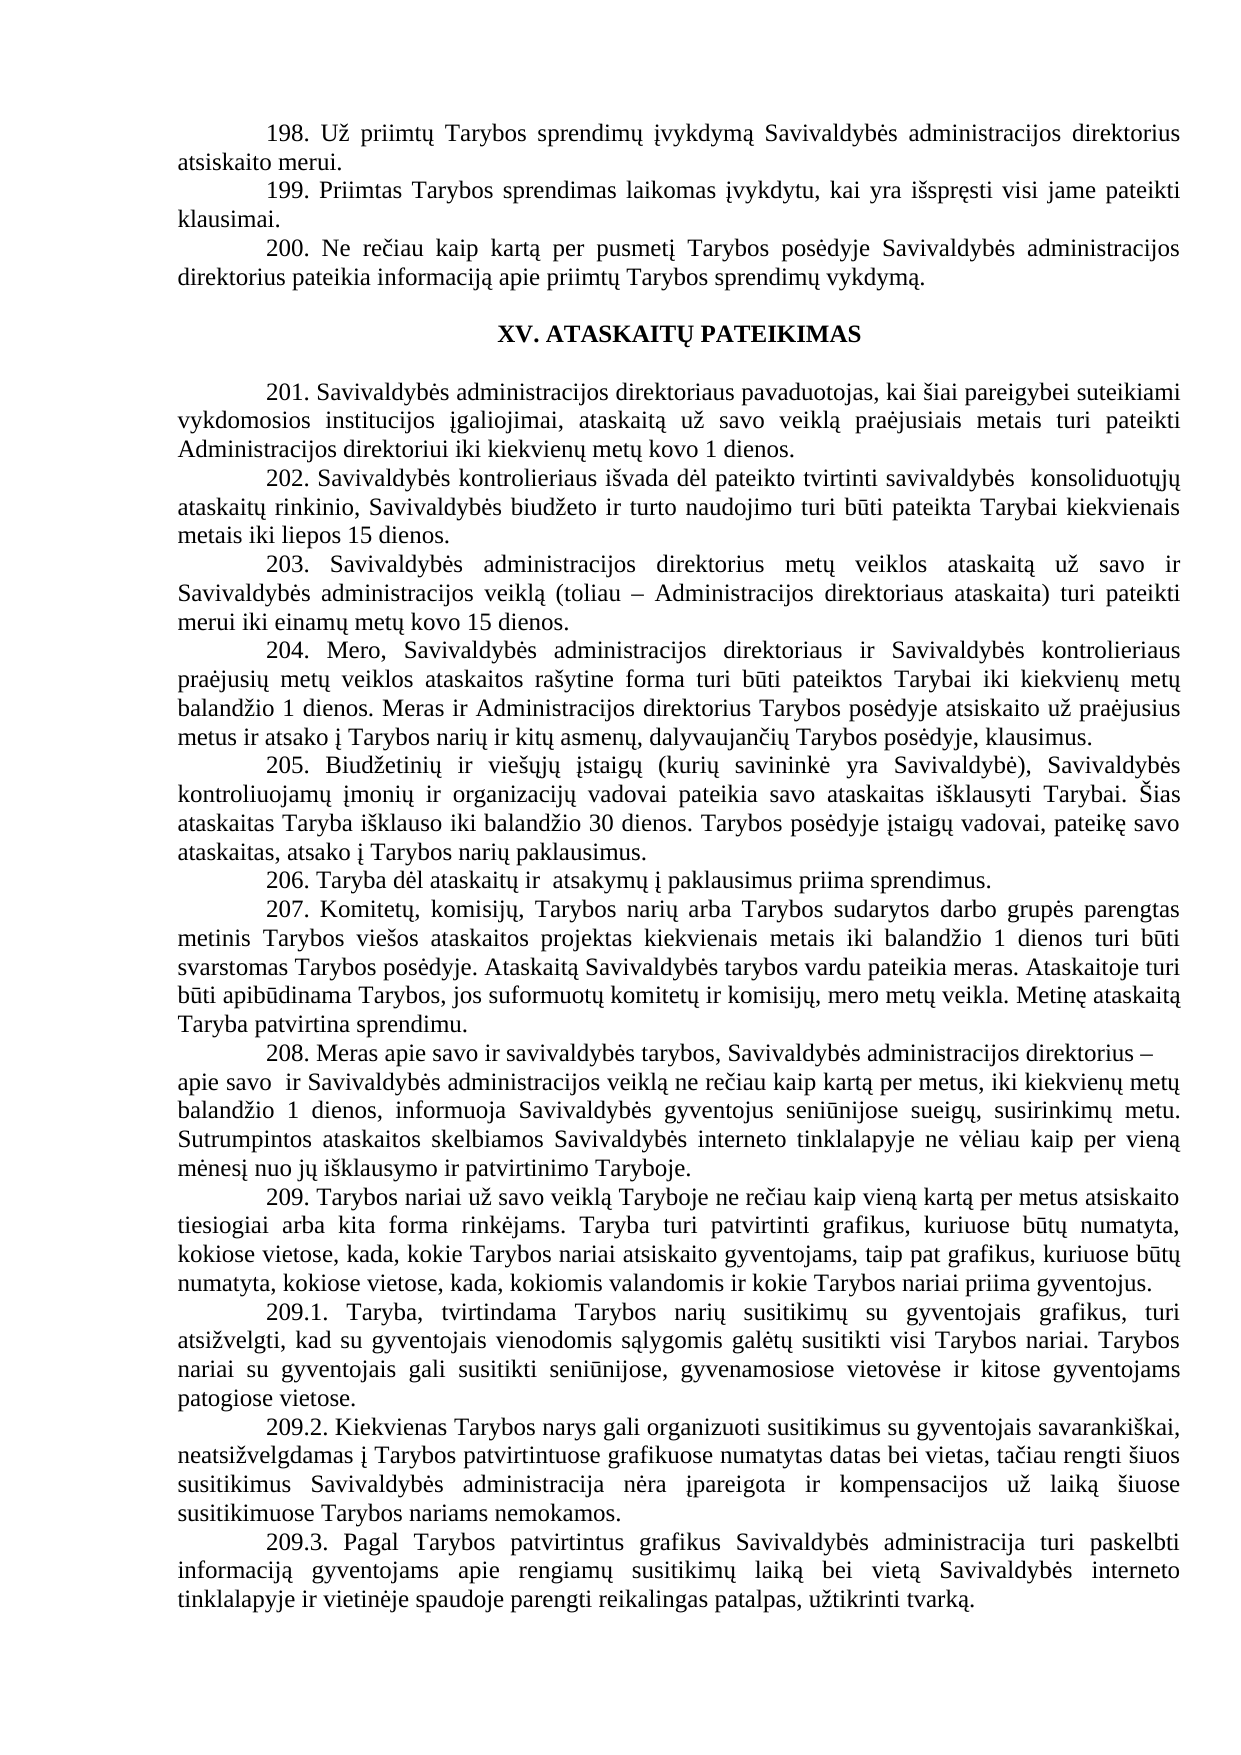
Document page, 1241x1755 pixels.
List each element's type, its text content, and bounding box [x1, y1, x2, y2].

text 209.2. Kiekvienas Tarybos narys gali organizuoti susitikimus su gyventojais savarankiškai, neatsižvelgdamas į Tarybos patvirtintuose grafikuose numatytas datas bei vietas, tačiau rengti šiuos susitikimus Savivaldybės administracija nėra įpareigota ir kompensacijos už laiką šiuose susitikimuose Tarybos nariams nemokamos. [177, 1412, 1181, 1527]
text 198. Už priimtų Tarybos sprendimų įvykdymą Savivaldybės administracijos direktorius atsiskaito merui. [177, 118, 1181, 176]
text 209.1. Taryba, tvirtindama Tarybos narių susitikimų su gyventojais grafikus, turi atsižvelgti, kad su gyventojais vienodomis sąlygomis galėtų susitikti visi Tarybos nariai. Tarybos nariai su gyventojais gali susitikti seniūnijose, gyvenamosiose vietovėse ir kitose gyventojams patogiose vietose. [177, 1297, 1181, 1412]
text 208. Meras apie savo ir savivaldybės tarybos, Savivaldybės administracijos direktorius – [177, 1038, 1181, 1067]
text 203. Savivaldybės administracijos direktorius metų veiklos ataskaitą už savo ir Savivaldybės administracijos veiklą (toliau – Administracijos direktoriaus ataskaita) turi pateikti merui iki einamų metų kovo 15 dienos. [177, 549, 1181, 636]
text 204. Mero, Savivaldybės administracijos direktoriaus ir Savivaldybės kontrolieriaus praėjusių metų veiklos ataskaitos rašytine forma turi būti pateiktos Tarybai iki kiekvienų metų balandžio 1 dienos. Meras ir Administracijos direktorius Tarybos posėdyje atsiskaito už praėjusius metus ir atsako į Tarybos narių ir kitų asmenų, dalyvaujančių Tarybos posėdyje, klausimus. [177, 636, 1181, 751]
text 201. Savivaldybės administracijos direktoriaus pavaduotojas, kai šiai pareigybei suteikiami vykdomosios institucijos įgaliojimai, ataskaitą už savo veiklą praėjusiais metais turi pateikti Administracijos direktoriui iki kiekvienų metų kovo 1 dienos. [177, 377, 1181, 463]
text 205. Biudžetinių ir viešųjų įstaigų (kurių savininkė yra Savivaldybė), Savivaldybės kontroliuojamų įmonių ir organizacijų vadovai pateikia savo ataskaitas išklausyti Tarybai. Šias ataskaitas Taryba išklauso iki balandžio 30 dienos. Tarybos posėdyje įstaigų vadovai, pateikę savo ataskaitas, atsako į Tarybos narių paklausimus. [177, 751, 1181, 866]
text 207. Komitetų, komisijų, Tarybos narių arba Tarybos sudarytos darbo grupės parengtas metinis Tarybos viešos ataskaitos projektas kiekvienais metais iki balandžio 1 dienos turi būti svarstomas Tarybos posėdyje. Ataskaitą Savivaldybės tarybos vardu pateikia meras. Ataskaitoje turi būti apibūdinama Tarybos, jos suformuotų komitetų ir komisijų, mero metų veikla. Metinę ataskaitą Taryba patvirtina sprendimu. [177, 894, 1181, 1038]
text 199. Priimtas Tarybos sprendimas laikomas įvykdytu, kai yra išspręsti visi jame pateikti klausimai. [177, 176, 1181, 233]
text 200. Ne rečiau kaip kartą per pusmetį Tarybos posėdyje Savivaldybės administracijos direktorius pateikia informaciją apie priimtų Tarybos sprendimų vykdymą. [177, 233, 1181, 291]
text 209.3. Pagal Tarybos patvirtintus grafikus Savivaldybės administracija turi paskelbti informaciją gyventojams apie rengiamų susitikimų laiką bei vietą Savivaldybės interneto tinklalapyje ir vietinėje spaudoje parengti reikalingas patalpas, užtikrinti tvarką. [177, 1527, 1181, 1613]
text XV. ATASKAITŲ PATEIKIMAS [177, 319, 1181, 348]
text 202. Savivaldybės kontrolieriaus išvada dėl pateikto tvirtinti savivaldybės konsoliduotųjų ataskaitų rinkinio, Savivaldybės biudžeto ir turto naudojimo turi būti pateikta Tarybai kiekvienais metais iki liepos 15 dienos. [177, 463, 1181, 549]
text 209. Tarybos nariai už savo veiklą Taryboje ne rečiau kaip vieną kartą per metus atsiskaito tiesiogiai arba kita forma rinkėjams. Taryba turi patvirtinti grafikus, kuriuose būtų numatyta, kokiose vietose, kada, kokie Tarybos nariai atsiskaito gyventojams, taip pat grafikus, kuriuose būtų numatyta, kokiose vietose, kada, kokiomis valandomis ir kokie Tarybos nariai priima gyventojus. [177, 1182, 1181, 1297]
text 206. Taryba dėl ataskaitų ir atsakymų į paklausimus priima sprendimus. [177, 866, 1181, 894]
text apie savo ir Savivaldybės administracijos veiklą ne rečiau kaip kartą per metus, iki kiekvienų metų balandžio 1 dienos, informuoja Savivaldybės gyventojus seniūnijose sueigų, susirinkimų metu. Sutrumpintos ataskaitos skelbiamos Savivaldybės interneto tinklalapyje ne vėliau kaip per vieną mėnesį nuo jų išklausymo ir patvirtinimo Taryboje. [177, 1067, 1181, 1182]
